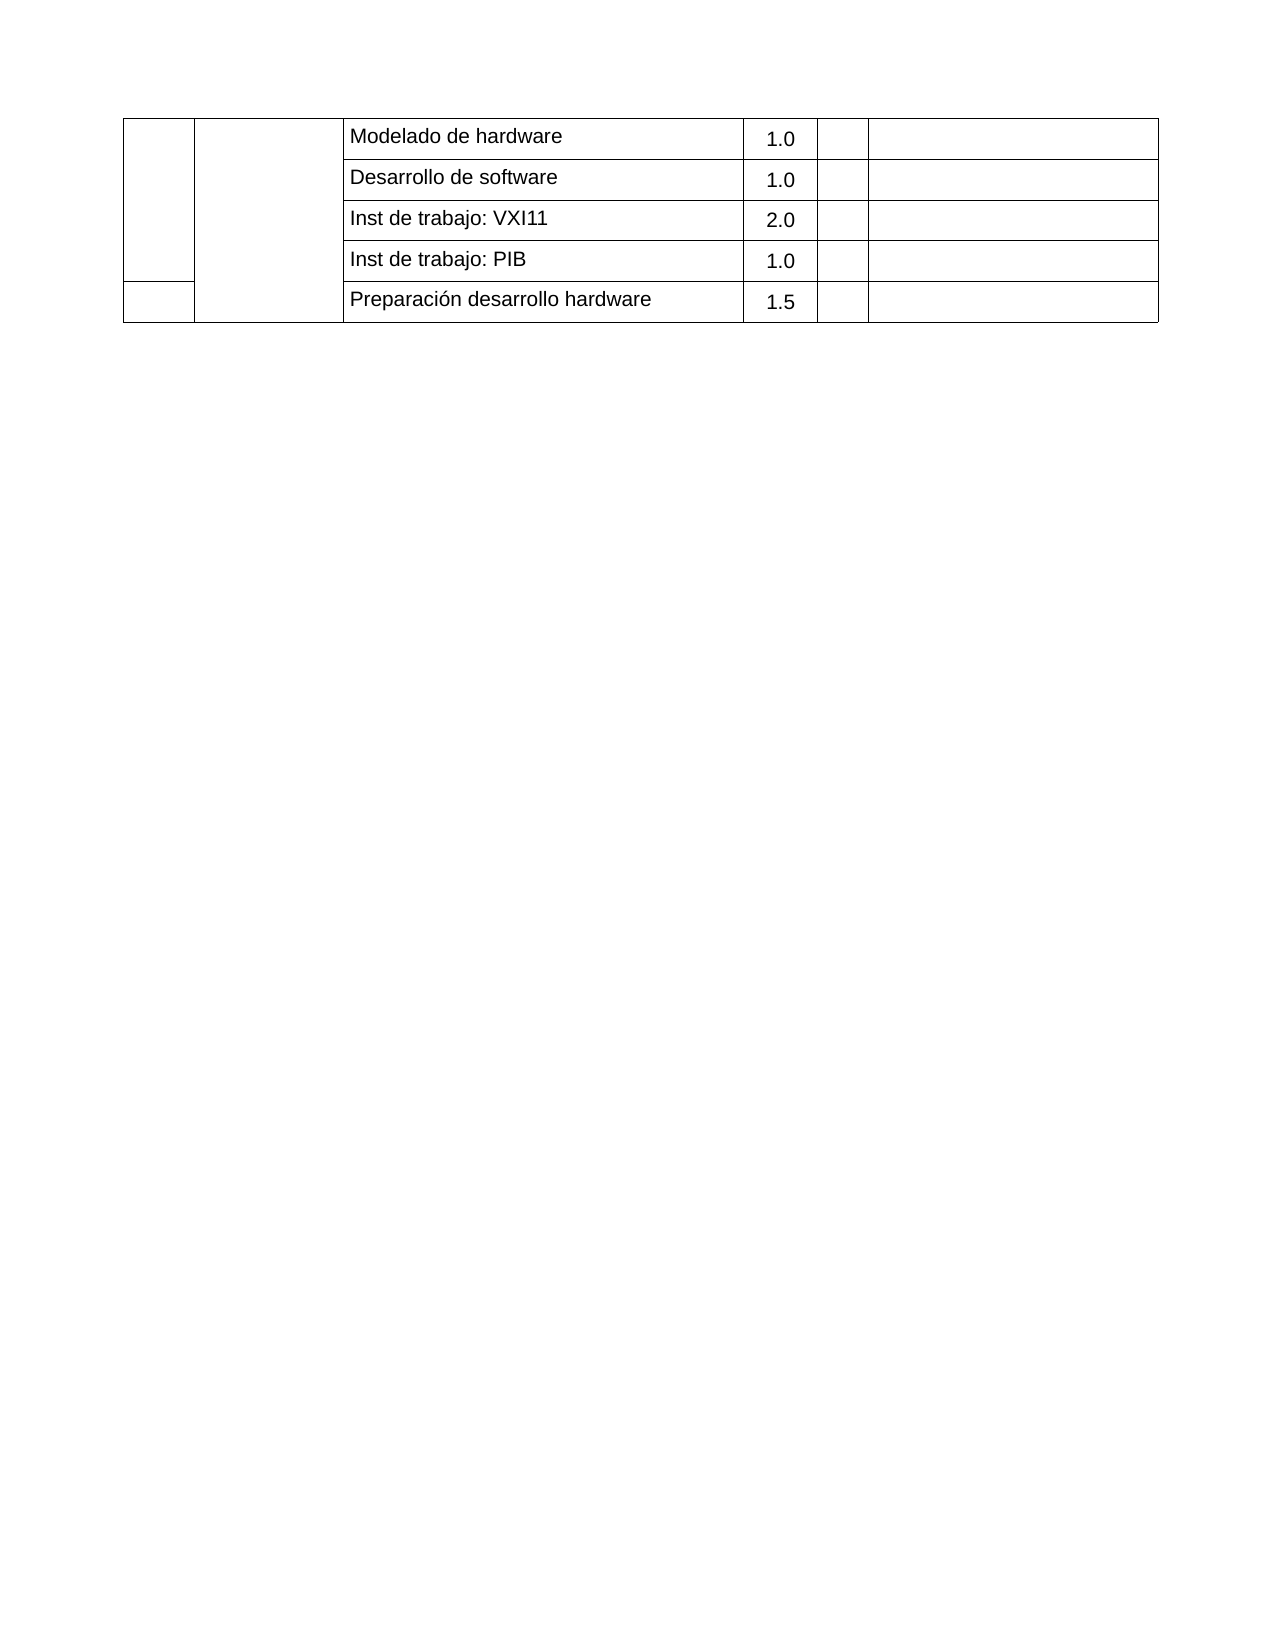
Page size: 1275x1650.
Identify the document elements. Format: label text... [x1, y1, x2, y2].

table_cell [869, 119, 1158, 159]
table_cell [818, 282, 868, 322]
table_cell 1.0 [744, 160, 817, 199]
table_cell [869, 241, 1158, 281]
table_cell Inst de trabajo: PIB [344, 241, 743, 281]
table_cell Inst de trabajo: VXI11 [344, 201, 743, 240]
table_cell [869, 160, 1158, 199]
table_cell [818, 119, 868, 159]
table_cell Modelado de hardware [344, 119, 743, 159]
table_cell 1.5 [744, 282, 817, 322]
table_cell [818, 160, 868, 199]
table_cell 2.0 [744, 201, 817, 240]
table_cell [869, 201, 1158, 240]
table_cell Desarrollo de software [344, 160, 743, 199]
table_cell [818, 201, 868, 240]
table_cell 1.0 [744, 119, 817, 159]
table_cell [195, 119, 343, 322]
table_cell [818, 241, 868, 281]
table_cell Preparación desarrollo hardware [344, 282, 743, 322]
table_cell [869, 282, 1158, 322]
table_cell [124, 119, 194, 281]
table_cell 1.0 [744, 241, 817, 281]
table_cell [124, 282, 194, 322]
